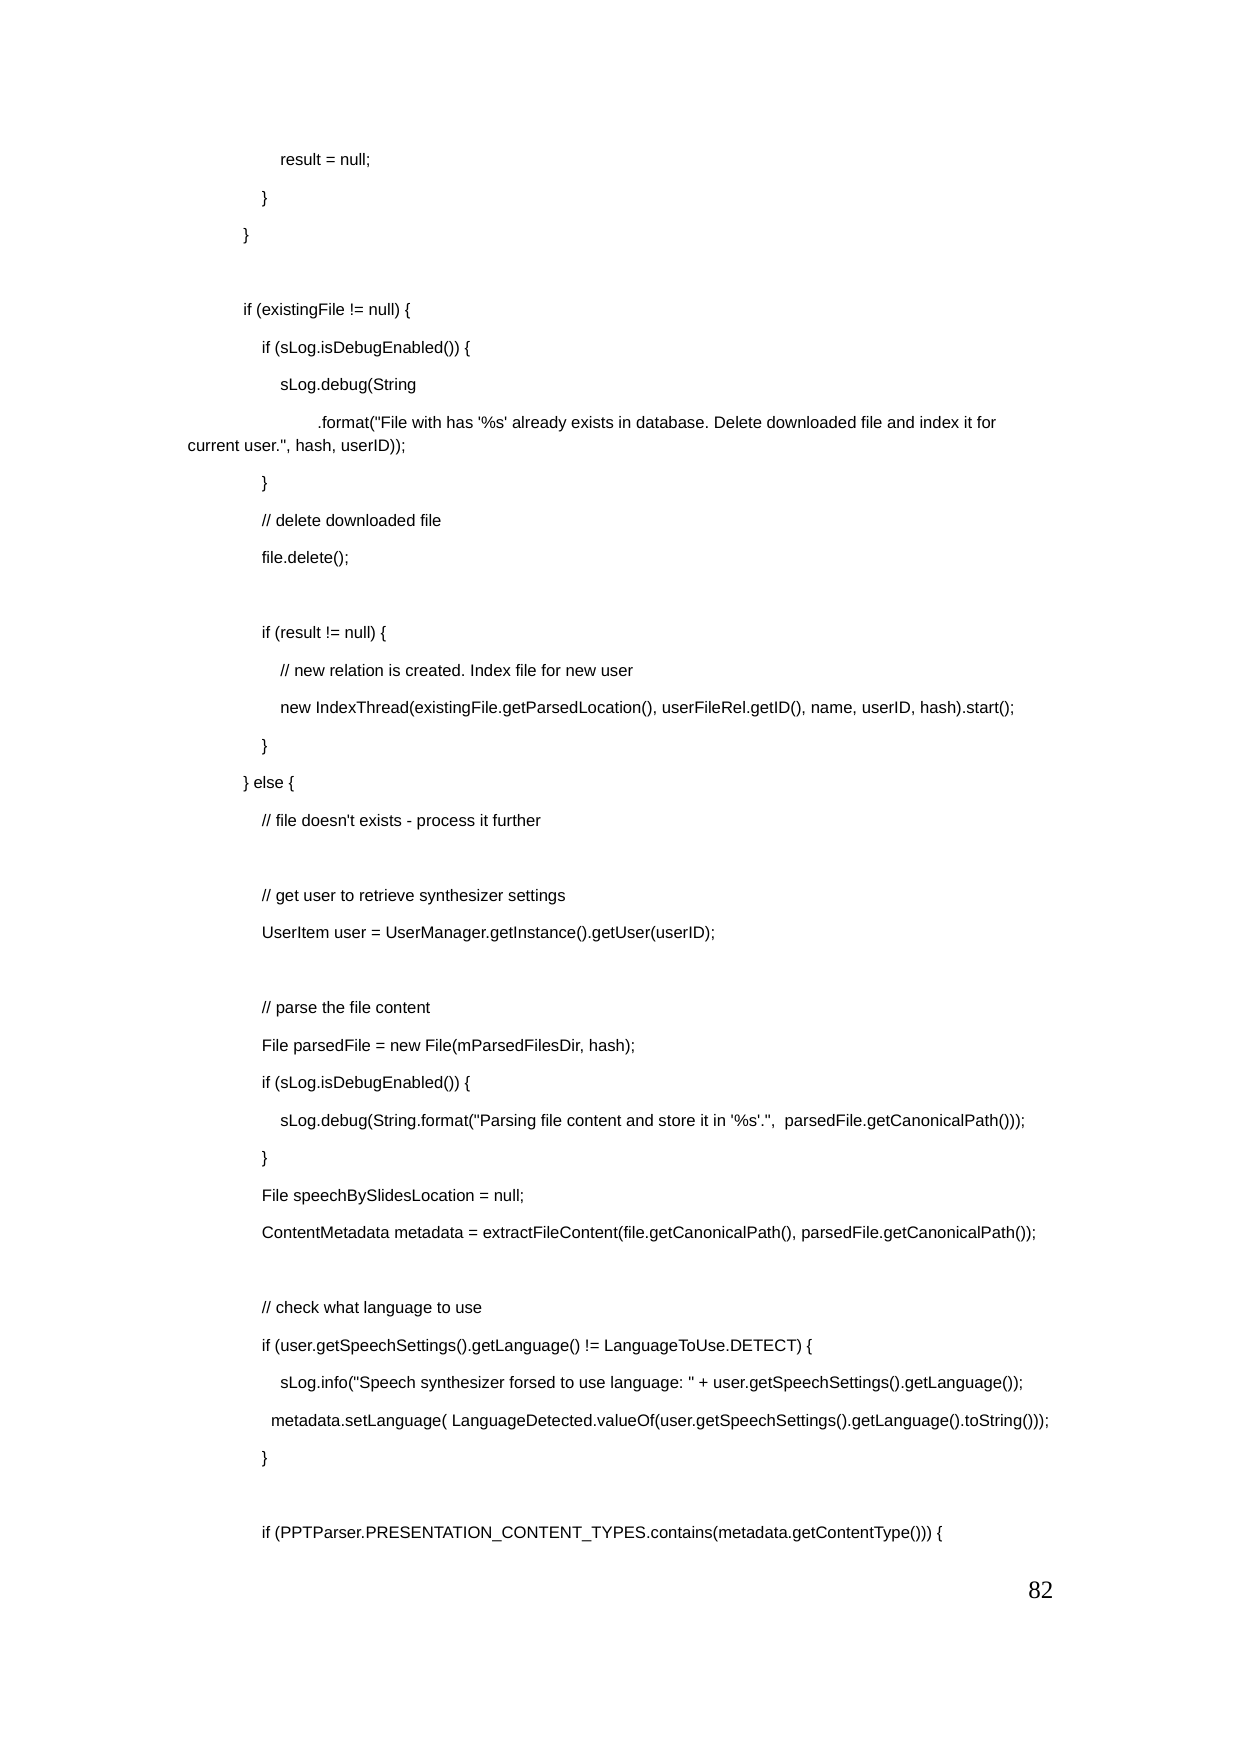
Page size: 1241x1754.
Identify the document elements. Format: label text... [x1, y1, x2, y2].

text // new relation is created. Index file for new user [187, 660, 1053, 679]
text if (PPTParser.PRESENTATION_CONTENT_TYPES.contains(metadata.getContentType())) { [187, 1523, 1053, 1542]
text File speechBySlidesLocation = null; [187, 1185, 1053, 1204]
text file.delete(); [187, 548, 1053, 567]
text } [187, 225, 1053, 244]
text // delete downloaded file [187, 510, 1053, 529]
text sLog.info("Speech synthesizer forsed to use language: " + user.getSpeechSettings().getLanguage()); [187, 1373, 1053, 1392]
text if (sLog.isDebugEnabled()) { [187, 337, 1053, 357]
text new IndexThread(existingFile.getParsedLocation(), userFileRel.getID(), name, userID, hash).start(); [187, 698, 1053, 717]
text } [187, 187, 1053, 207]
text sLog.debug(String [187, 375, 1053, 394]
text UserItem user = UserManager.getInstance().getUser(userID); [187, 923, 1053, 942]
text metadata.setLanguage( LanguageDetected.valueOf(user.getSpeechSettings().getLanguage().toString())); [187, 1410, 1053, 1429]
text } [187, 735, 1053, 754]
text if (sLog.isDebugEnabled()) { [187, 1073, 1053, 1092]
text ContentMetadata metadata = extractFileContent(file.getCanonicalPath(), parsedFile.getCanonicalPath()); [187, 1223, 1053, 1242]
text if (existingFile != null) { [187, 300, 1053, 319]
text if (result != null) { [187, 623, 1053, 642]
text result = null; [187, 150, 1053, 169]
text // file doesn't exists - process it further [187, 810, 1053, 829]
text // check what language to use [187, 1298, 1053, 1317]
text sLog.debug(String.format("Parsing file content and store it in '%s'.", parsedFile.getCanonicalPath())); [187, 1110, 1053, 1129]
text } [187, 473, 1053, 492]
text .format("File with has '%s' already exists in database. Delete downloaded file and index it for current user.", hash, userID)); [187, 412, 1053, 454]
text // parse the file content [187, 998, 1053, 1017]
text File parsedFile = new File(mParsedFilesDir, hash); [187, 1035, 1053, 1054]
text // get user to retrieve synthesizer settings [187, 885, 1053, 904]
text if (user.getSpeechSettings().getLanguage() != LanguageToUse.DETECT) { [187, 1335, 1053, 1354]
text } [187, 1448, 1053, 1467]
text } else { [187, 773, 1053, 792]
text } [187, 1148, 1053, 1167]
